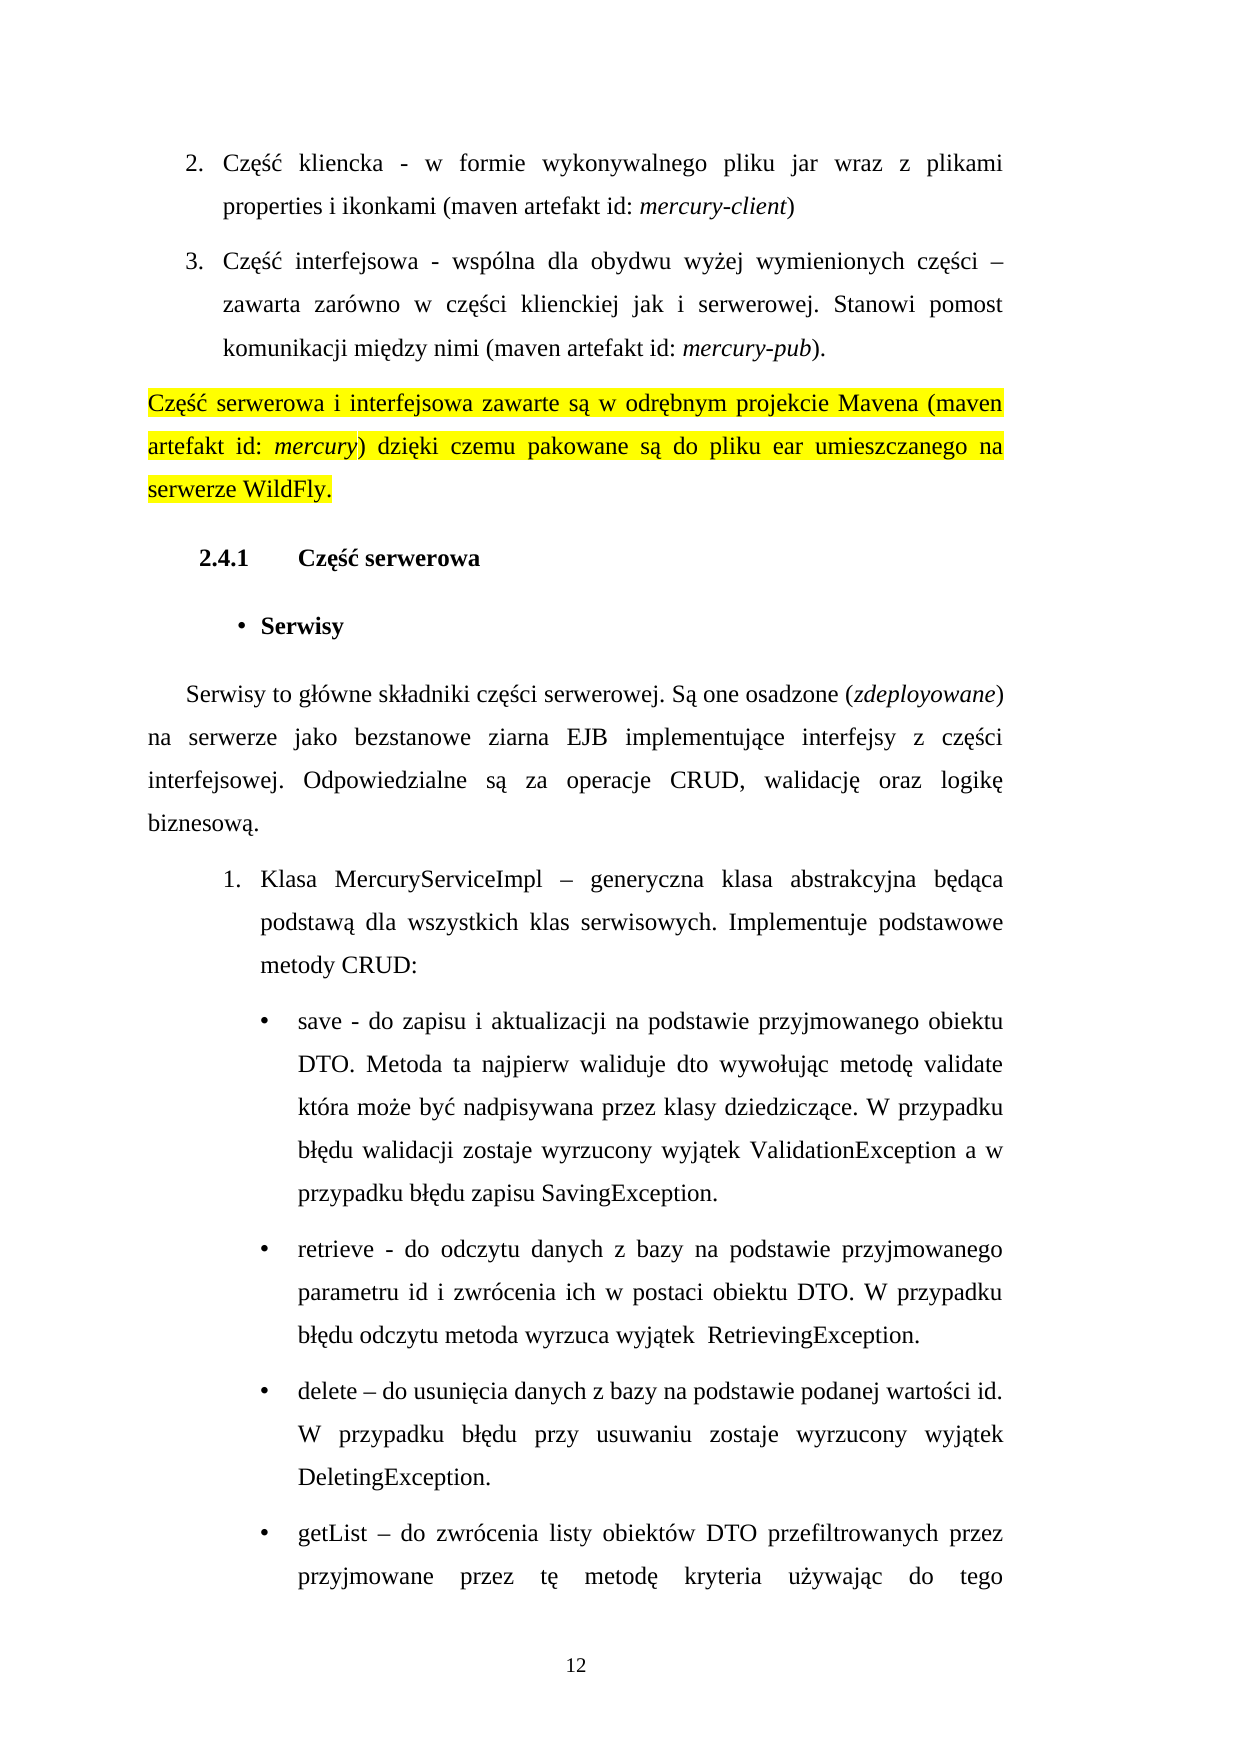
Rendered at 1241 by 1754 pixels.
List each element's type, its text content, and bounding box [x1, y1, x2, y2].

subtitle Część serwerowa [193, 543, 1004, 571]
list save - do zapisu i aktualizacji na podstawie przyjmowanego obiektu DTO. Metoda ta najpierw waliduje dto wywołując metodę validate która może być nadpisywana przez klasy dziedziczące. W przypadku błędu walidacji zostaje wyrzucony wyjątek ValidationException a w przypadku błędu zapisu SavingException. [260, 1006, 1004, 1207]
list Część interfejsowa - wspólna dla obydwu wyżej wymienionych części – zawarta zarówno w części klienckiej jak i serwerowej. Stanowi pomost komunikacji między nimi (maven artefakt id: mercury-pub). [185, 246, 1004, 361]
list retrieve - do odczytu danych z bazy na podstawie przyjmowanego parametru id i zwrócenia ich w postaci obiektu DTO. W przypadku błędu odczytu metoda wyrzuca wyjątek RetrievingException. [260, 1234, 1004, 1349]
text Część serwerowa i interfejsowa zawarte są w odrębnym projekcie Mavena (maven artefakt id: mercury) dzięki czemu pakowane są do pliku ear umieszczanego na serwerze WildFly. [148, 388, 1004, 503]
list Część kliencka - w formie wykonywalnego pliku jar wraz z plikami properties i ikonkami (maven artefakt id: mercury-client) [185, 148, 1004, 219]
list getList – do zwrócenia listy obiektów DTO przefiltrowanych przez przyjmowane przez tę metodę kryteria używając do tego [260, 1518, 1004, 1589]
list delete – do usunięcia danych z bazy na podstawie podanej wartości id. W przypadku błędu przy usuwaniu zostaje wyrzucony wyjątek DeletingException. [260, 1376, 1004, 1491]
list Klasa MercuryServiceImpl – generyczna klasa abstrakcyjna będąca podstawą dla wszystkich klas serwisowych. Implementuje podstawowe metody CRUD: [223, 864, 1004, 979]
subtitle Serwisy [237, 611, 1004, 639]
text Serwisy to główne składniki części serwerowej. Są one osadzone (zdeployowane) na serwerze jako bezstanowe ziarna EJB implementujące interfejsy z części interfejsowej. Odpowiedzialne są za operacje CRUD, walidację oraz logikę biznesową. [148, 679, 1004, 837]
